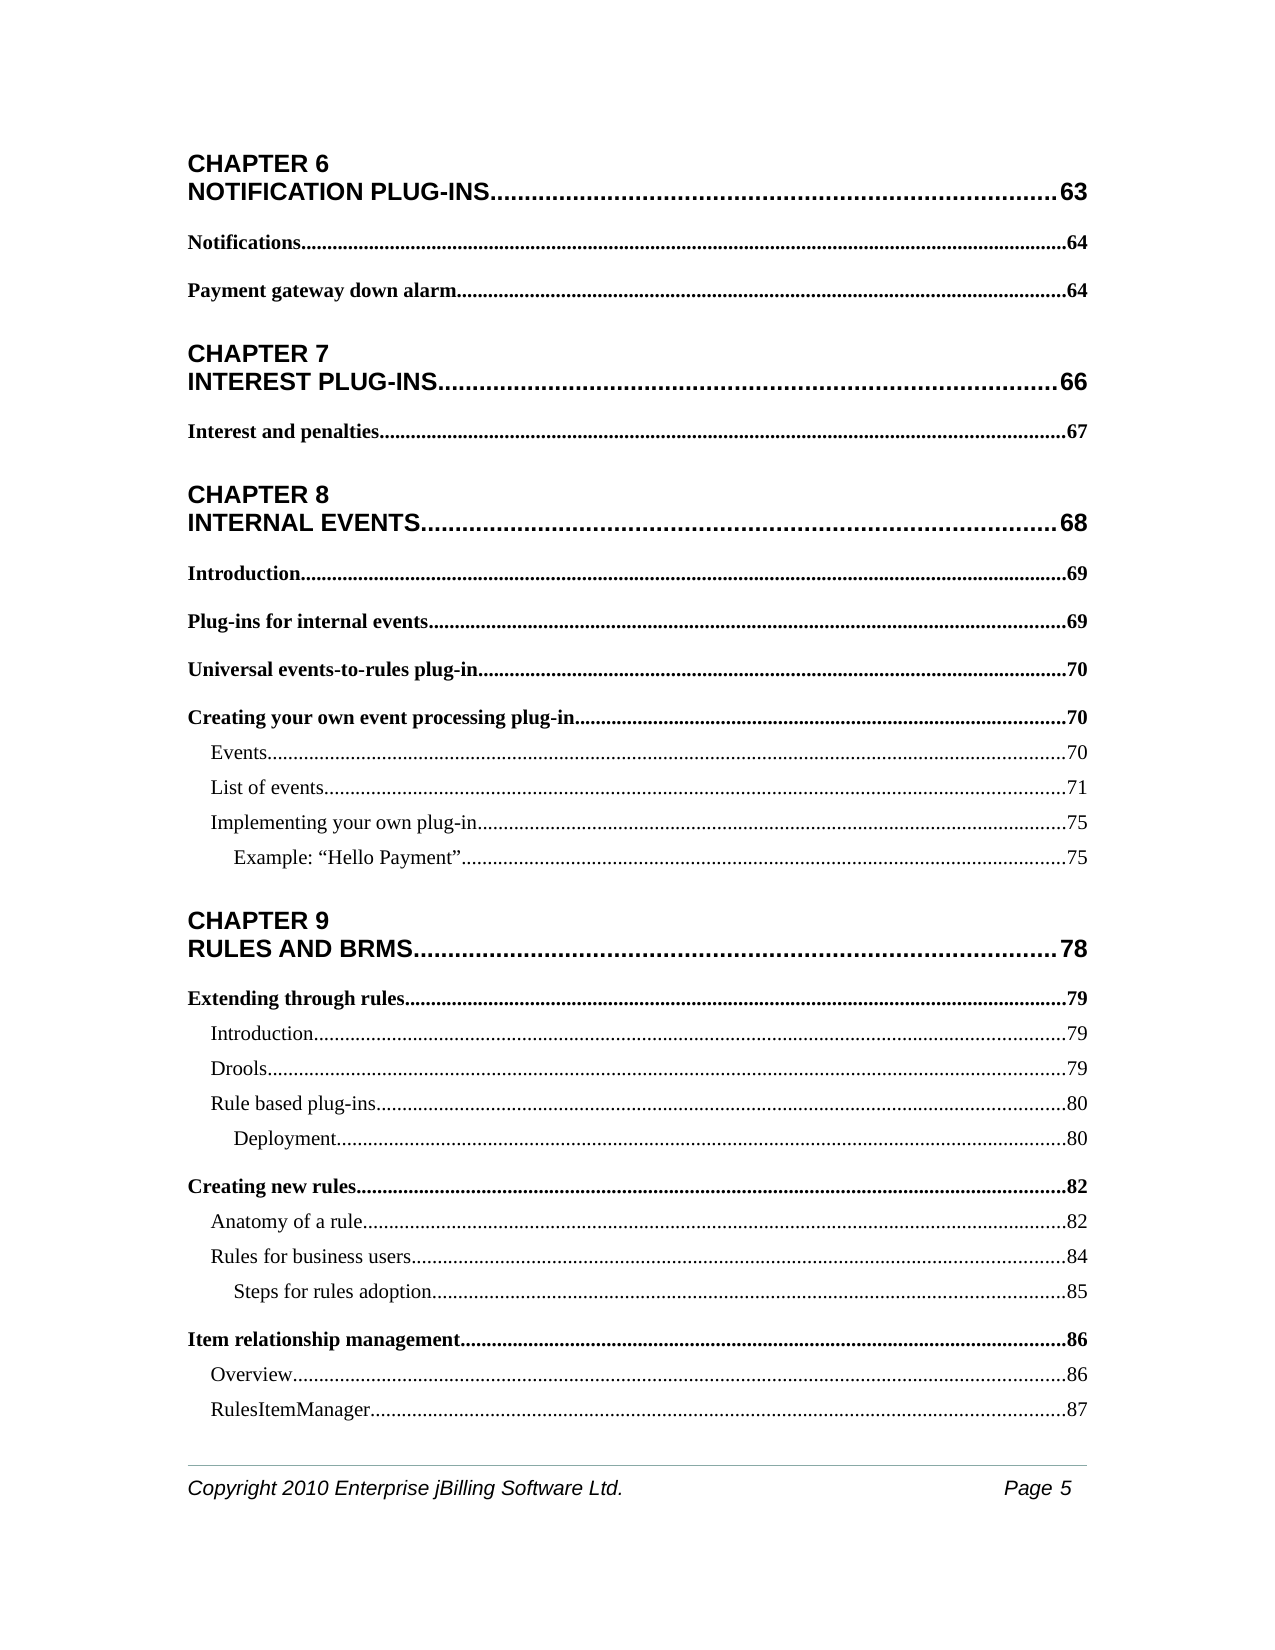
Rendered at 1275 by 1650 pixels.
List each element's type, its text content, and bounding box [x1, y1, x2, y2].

text Example: “Hello Payment” 75 [233, 846, 1087, 869]
text Notifications 64 [187, 231, 1087, 254]
text Rule based plug-ins 80 [210, 1092, 1087, 1115]
text Universal events-to-rules plug-in 70 [187, 658, 1087, 681]
text Creating your own event processing plug-in 70 [187, 706, 1087, 729]
text Implementing your own plug-in 75 [210, 811, 1087, 834]
text Item relationship management 86 [187, 1328, 1087, 1351]
text Chapter 7 Interest plug-ins 66 [187, 339, 1087, 395]
text Chapter 6 Notification plug-ins 63 [187, 150, 1087, 206]
text Drools 79 [210, 1057, 1087, 1080]
text Plug-ins for internal events 69 [187, 610, 1087, 633]
text Payment gateway down alarm 64 [187, 279, 1087, 302]
text Creating new rules 82 [187, 1175, 1087, 1198]
text List of events 71 [210, 776, 1087, 799]
text Chapter 9 Rules and BRMS 78 [187, 906, 1087, 962]
text Introduction 79 [210, 1022, 1087, 1045]
text Rules for business users 84 [210, 1245, 1087, 1268]
text Events 70 [210, 741, 1087, 764]
text RulesItemManager 87 [210, 1398, 1087, 1421]
text Overview 86 [210, 1363, 1087, 1386]
text Steps for rules adoption 85 [233, 1280, 1087, 1303]
text Chapter 8 Internal events 68 [187, 481, 1087, 537]
text Introduction 69 [187, 562, 1087, 585]
text Extending through rules 79 [187, 987, 1087, 1010]
text Anatomy of a rule 82 [210, 1210, 1087, 1233]
text Deployment 80 [233, 1127, 1087, 1150]
text Interest and penalties 67 [187, 420, 1087, 443]
